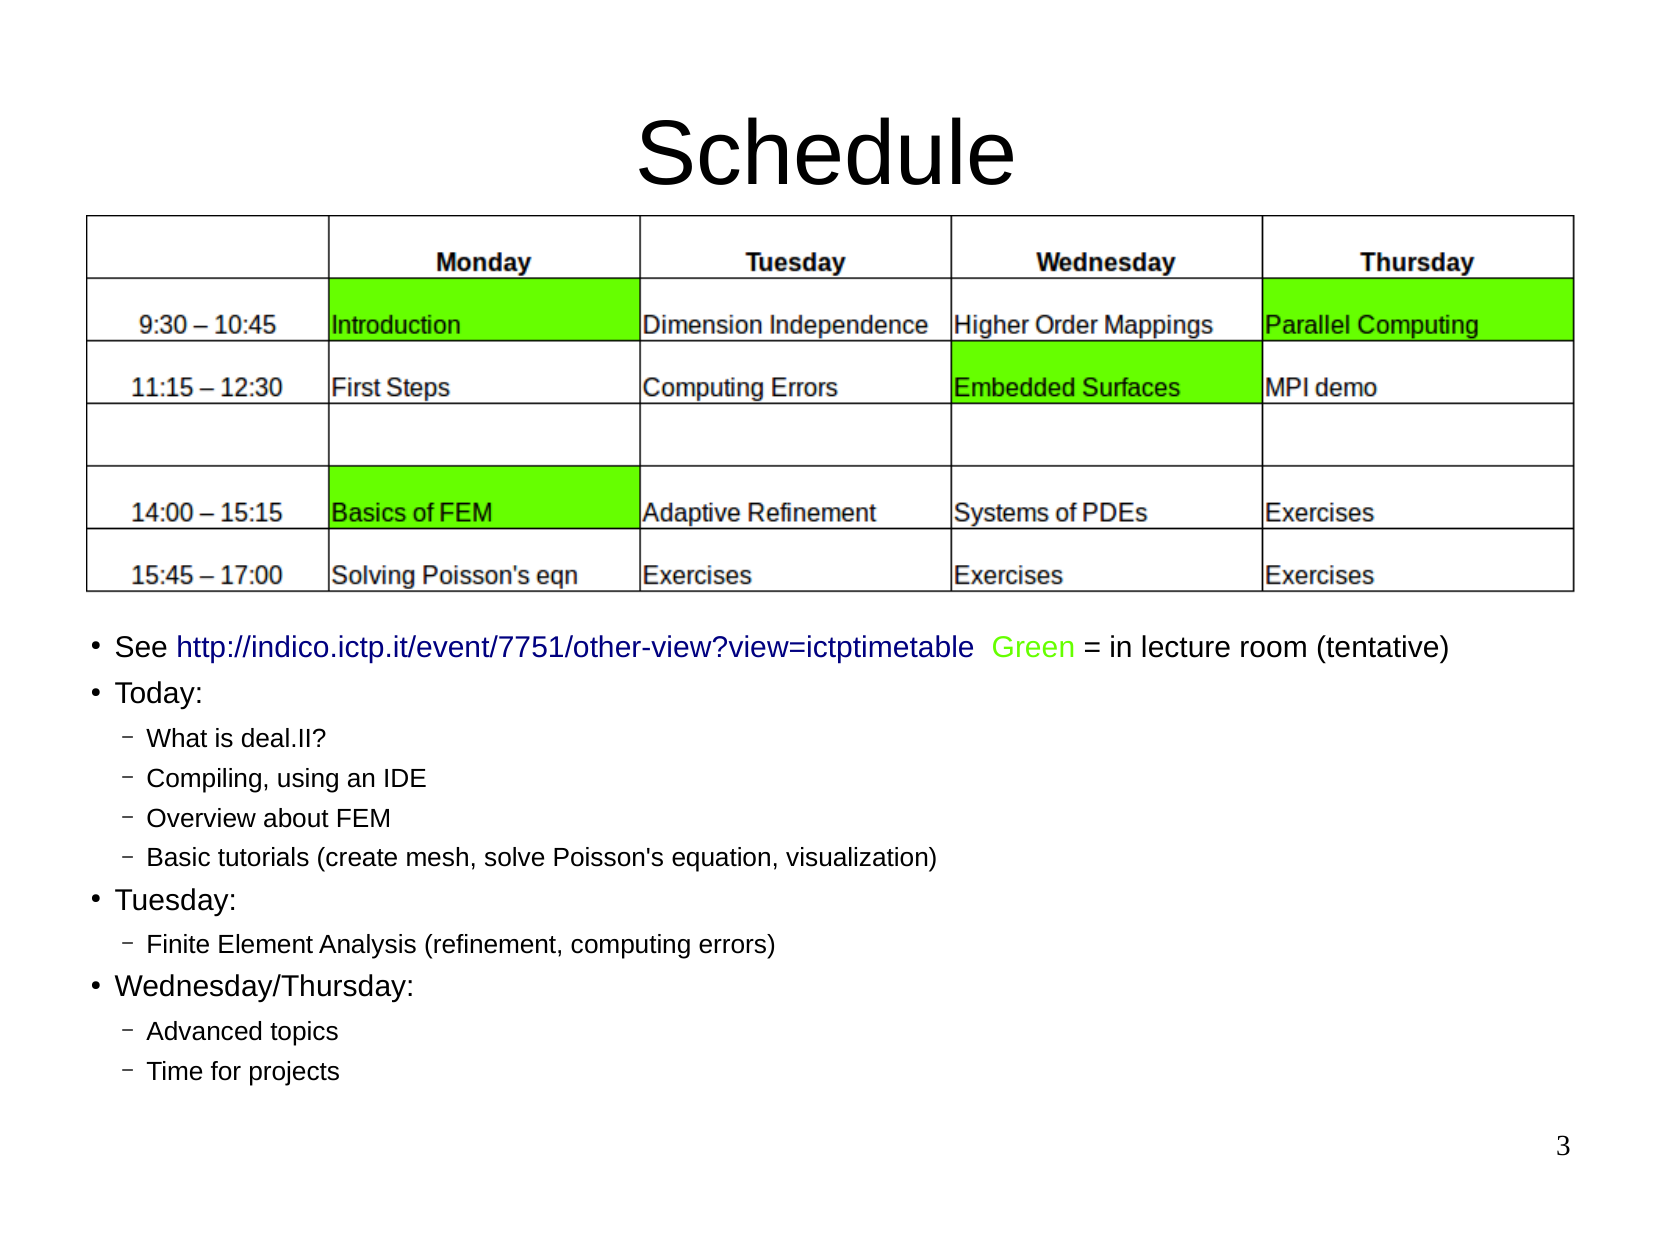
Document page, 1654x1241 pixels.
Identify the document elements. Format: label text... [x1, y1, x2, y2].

list See http://indico.ictp.it/event/7751/other-view?view=ictptimetable Green = in lecture room (tentative) Today: What is deal.II? Compiling, using an IDE Overview about FEM Basic tutorials (create mesh, solve Poisson's equation, visualization) Tuesday: Finite Element Analysis (refinement, computing errors) Wednesday/Thursday: Advanced topics Time for projects [82, 630, 1538, 1096]
picture [86, 215, 1581, 601]
title Schedule [82, 49, 1571, 257]
